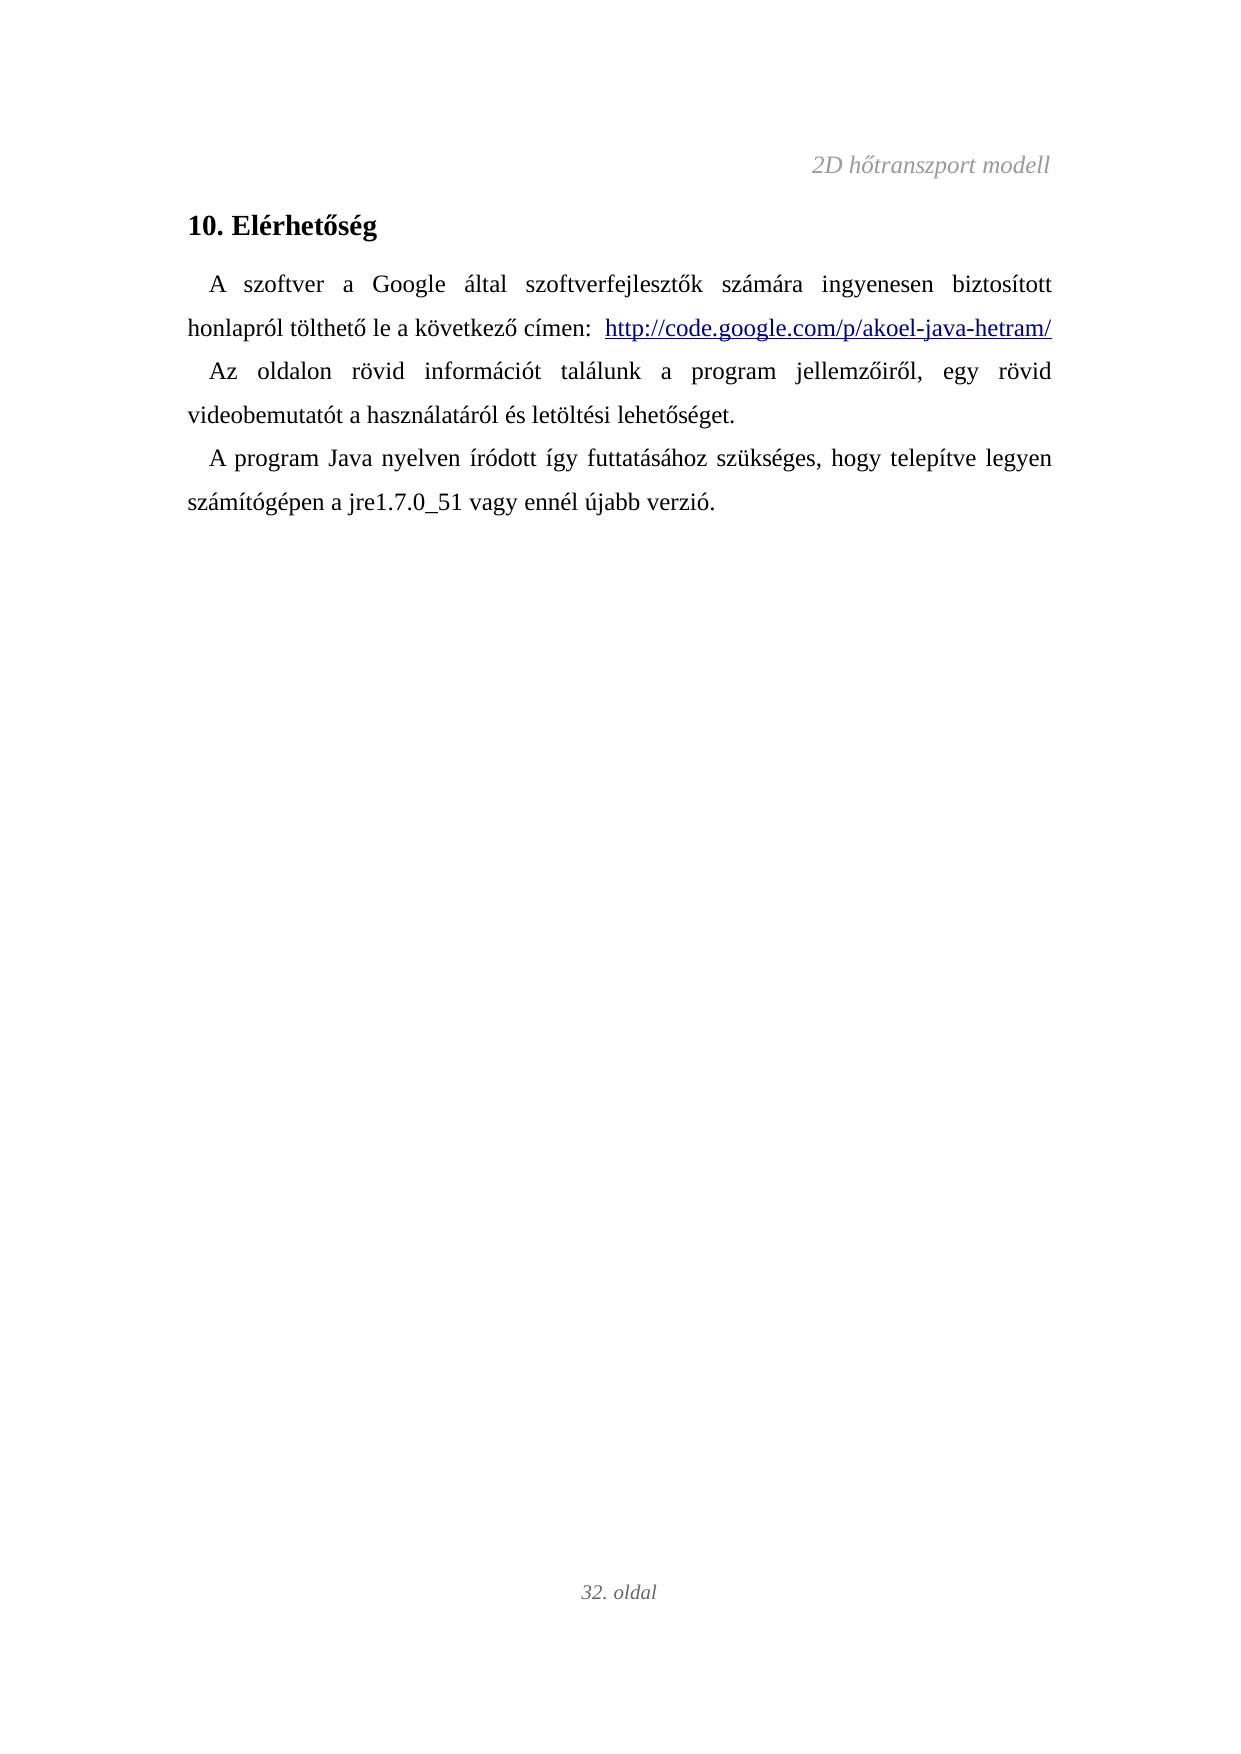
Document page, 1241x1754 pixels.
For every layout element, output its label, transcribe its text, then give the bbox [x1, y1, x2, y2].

text Az oldalon rövid információt találunk a program jellemzőiről, egy rövid videobemutatót a használatáról és letöltési lehetőséget. [187, 356, 1053, 429]
text A szoftver a Google által szoftverfejlesztők számára ingyenesen biztosított honlapról tölthető le a következő címen: http://code.google.com/p/akoel-java-hetram/ [187, 269, 1053, 342]
text A program Java nyelven íródott így futtatásához szükséges, hogy telepítve legyen számítógépen a jre1.7.0_51 vagy ennél újabb verzió. [187, 443, 1053, 516]
subtitle Elérhetőség [187, 208, 1053, 242]
